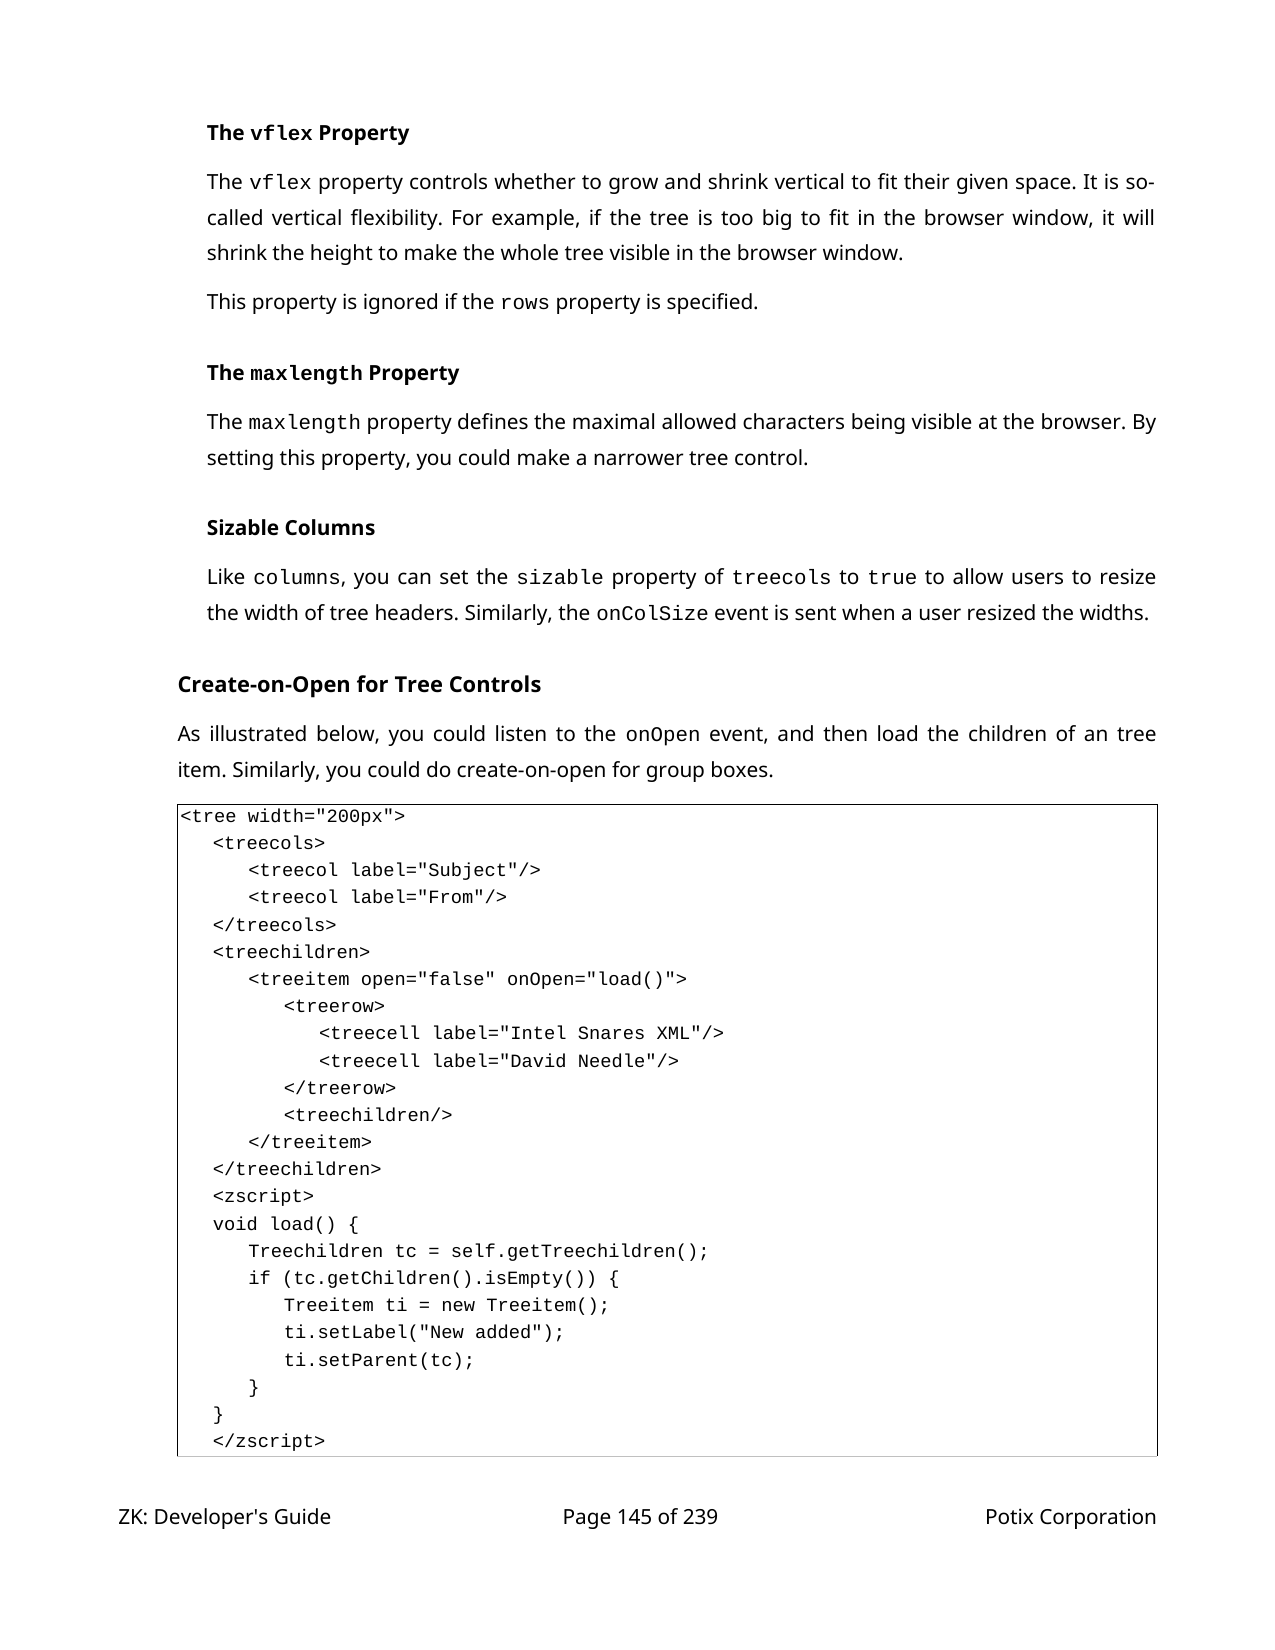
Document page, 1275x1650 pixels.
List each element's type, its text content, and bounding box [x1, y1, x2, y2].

text <treerow> [178, 994, 1157, 1018]
subtitle Sizable Columns [207, 513, 1157, 542]
subtitle Create-on-Open for Tree Controls [177, 669, 1157, 699]
text } [178, 1375, 1157, 1399]
text <treeitem open="false" onOpen="load()"> [178, 967, 1157, 991]
text Treechildren tc = self.getTreechildren(); [178, 1239, 1157, 1263]
text </treecols> [178, 912, 1157, 937]
text void load() { [178, 1212, 1157, 1236]
text As illustrated below, you could listen to the onOpen event, and then load the children of an tree item. Similarly, you could do create-on-open for group boxes. [177, 719, 1157, 783]
text <treecell label="Intel Snares XML"/> [178, 1021, 1157, 1046]
text The vflex property controls whether to grow and shrink vertical to fit their given space. It is so-called vertical flexibility. For example, if the tree is too big to fit in the browser window, it will shrink the height to make the whole tree visible in the browser window. [207, 167, 1157, 266]
text if (tc.getChildren().isEmpty()) { [178, 1266, 1157, 1290]
text </treerow> [178, 1076, 1157, 1100]
text } [178, 1402, 1157, 1426]
text <treecols> [178, 831, 1157, 855]
subtitle The vflex Property [207, 118, 1157, 147]
text This property is ignored if the rows property is specified. [207, 287, 1157, 315]
text Treeitem ti = new Treeitem(); [178, 1293, 1157, 1317]
text <tree width="200px"> [178, 805, 1157, 828]
text </treechildren> [178, 1157, 1157, 1181]
text ti.setParent(tc); [178, 1347, 1157, 1372]
text <treechildren/> [178, 1103, 1157, 1127]
text <treechildren> [178, 940, 1157, 964]
subtitle The maxlength Property [207, 358, 1157, 386]
text </zscript> [178, 1429, 1157, 1456]
text The maxlength property defines the maximal allowed characters being visible at the browser. By setting this property, you could make a narrower tree control. [207, 407, 1157, 471]
text </treeitem> [178, 1130, 1157, 1154]
text Like columns, you can set the sizable property of treecols to true to allow users to resize the width of tree headers. Similarly, the onColSize event is sent when a user resized the widths. [207, 562, 1157, 626]
text ti.setLabel("New added"); [178, 1320, 1157, 1344]
text <treecell label="David Needle"/> [178, 1048, 1157, 1073]
text <treecol label="From"/> [178, 885, 1157, 909]
text <zscript> [178, 1184, 1157, 1209]
text <treecol label="Subject"/> [178, 858, 1157, 882]
